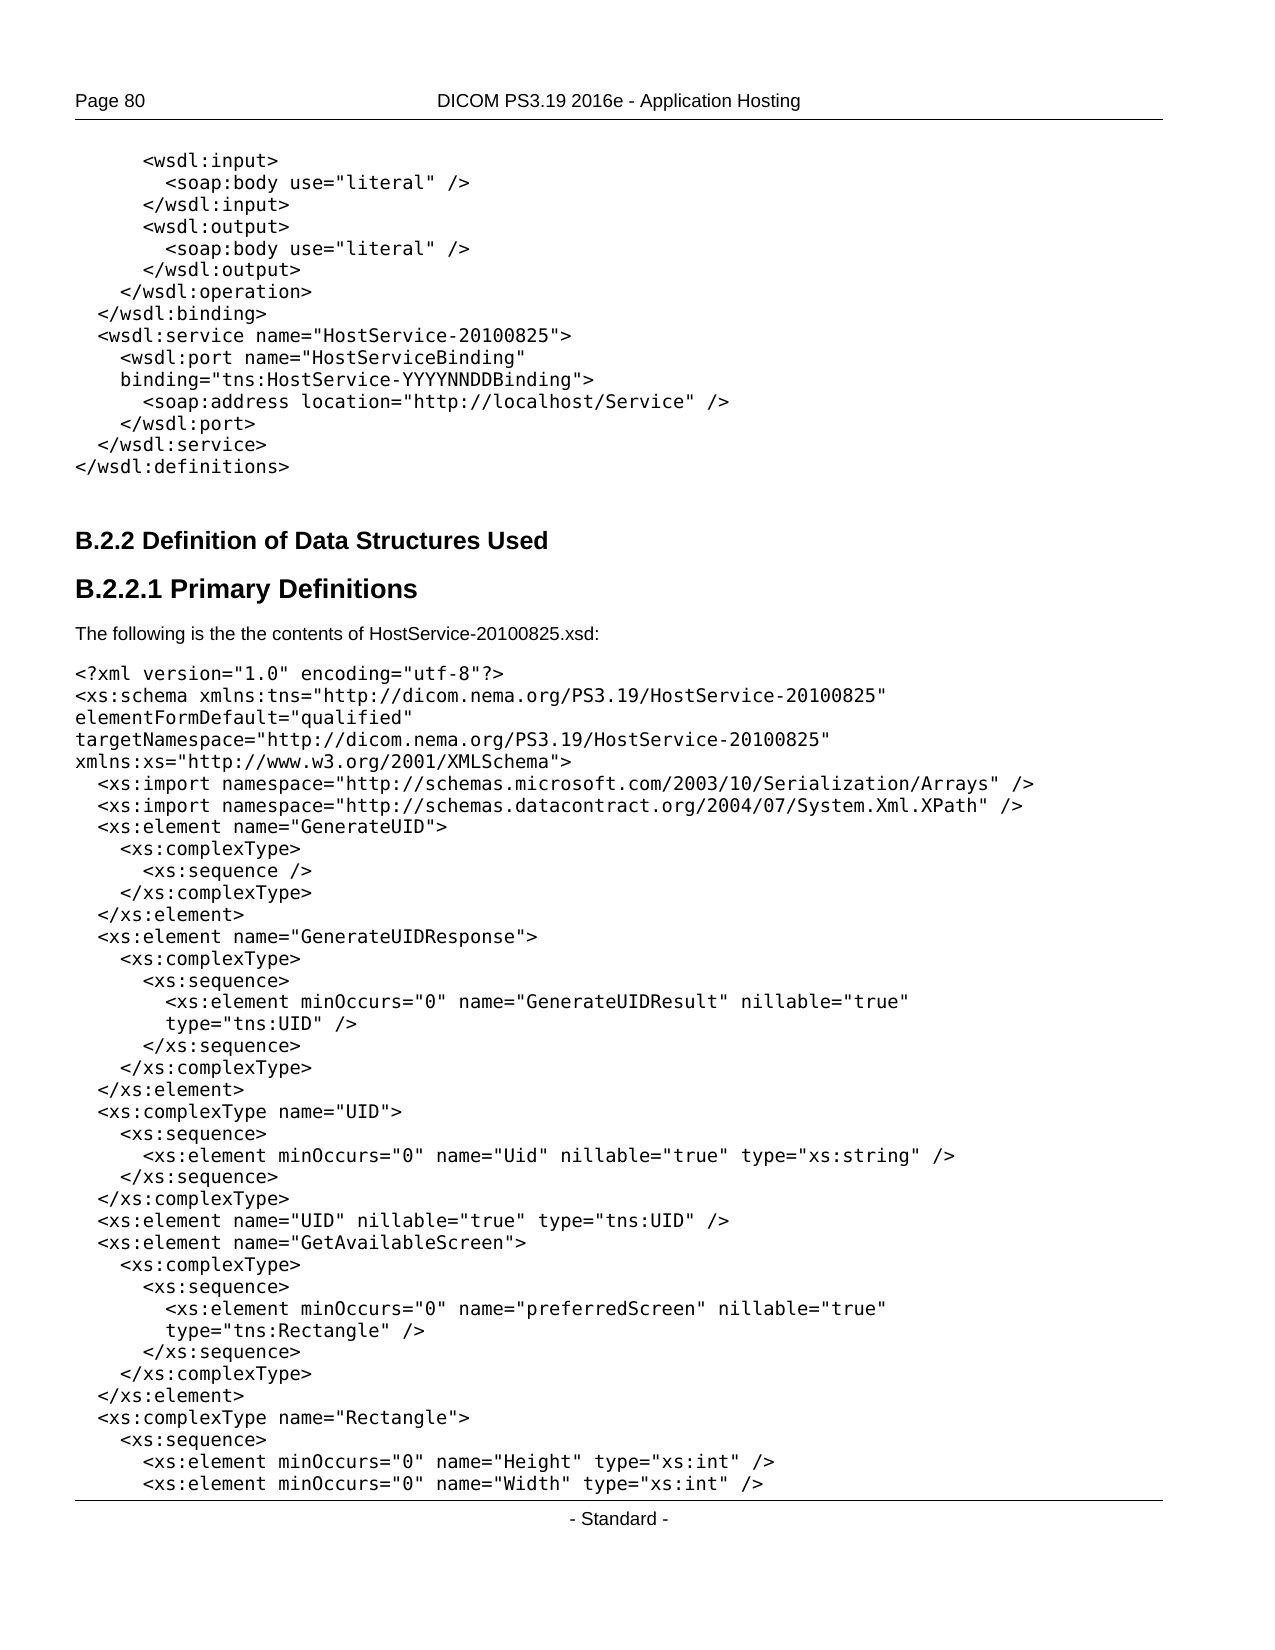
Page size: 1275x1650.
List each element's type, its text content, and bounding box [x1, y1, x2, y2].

text The following is the the contents of HostService-20100825.xsd: [75, 623, 1162, 645]
text <?xml version="1.0" encoding="utf-8"?> <xs:schema xmlns:tns="http://dicom.nema.org/PS3.19/HostService-20100825" elementFormDefault="qualified" targetNamespace="http://dicom.nema.org/PS3.19/HostService-20100825" xmlns:xs="http://www.w3.org/2001/XMLSchema"> <xs:import namespace="http://schemas.microsoft.com/2003/10/Serialization/Arrays" /> <xs:import namespace="http://schemas.datacontract.org/2004/07/System.Xml.XPath" /> <xs:element name="GenerateUID"> <xs:complexType> <xs:sequence /> </xs:complexType> </xs:element> <xs:element name="GenerateUIDResponse"> <xs:complexType> <xs:sequence> <xs:element minOccurs="0" name="GenerateUIDResult" nillable="true" type="tns:UID" /> </xs:sequence> </xs:complexType> </xs:element> <xs:complexType name="UID"> <xs:sequence> <xs:element minOccurs="0" name="Uid" nillable="true" type="xs:string" /> </xs:sequence> </xs:complexType> <xs:element name="UID" nillable="true" type="tns:UID" /> <xs:element name="GetAvailableScreen"> <xs:complexType> <xs:sequence> <xs:element minOccurs="0" name="preferredScreen" nillable="true" type="tns:Rectangle" /> </xs:sequence> </xs:complexType> </xs:element> <xs:complexType name="Rectangle"> <xs:sequence> <xs:element minOccurs="0" name="Height" type="xs:int" /> <xs:element minOccurs="0" name="Width" type="xs:int" /> [75, 663, 1162, 1495]
text B.2.2 Definition of Data Structures Used [75, 526, 1162, 554]
text <wsdl:input> <soap:body use="literal" /> </wsdl:input> <wsdl:output> <soap:body use="literal" /> </wsdl:output> </wsdl:operation> </wsdl:binding> <wsdl:service name="HostService-20100825"> <wsdl:port name="HostServiceBinding" binding="tns:HostService-YYYYNNDDBinding"> <soap:address location="http://localhost/Service" /> </wsdl:port> </wsdl:service> </wsdl:definitions> [75, 150, 1162, 507]
text B.2.2.1 Primary Definitions [75, 573, 1162, 604]
